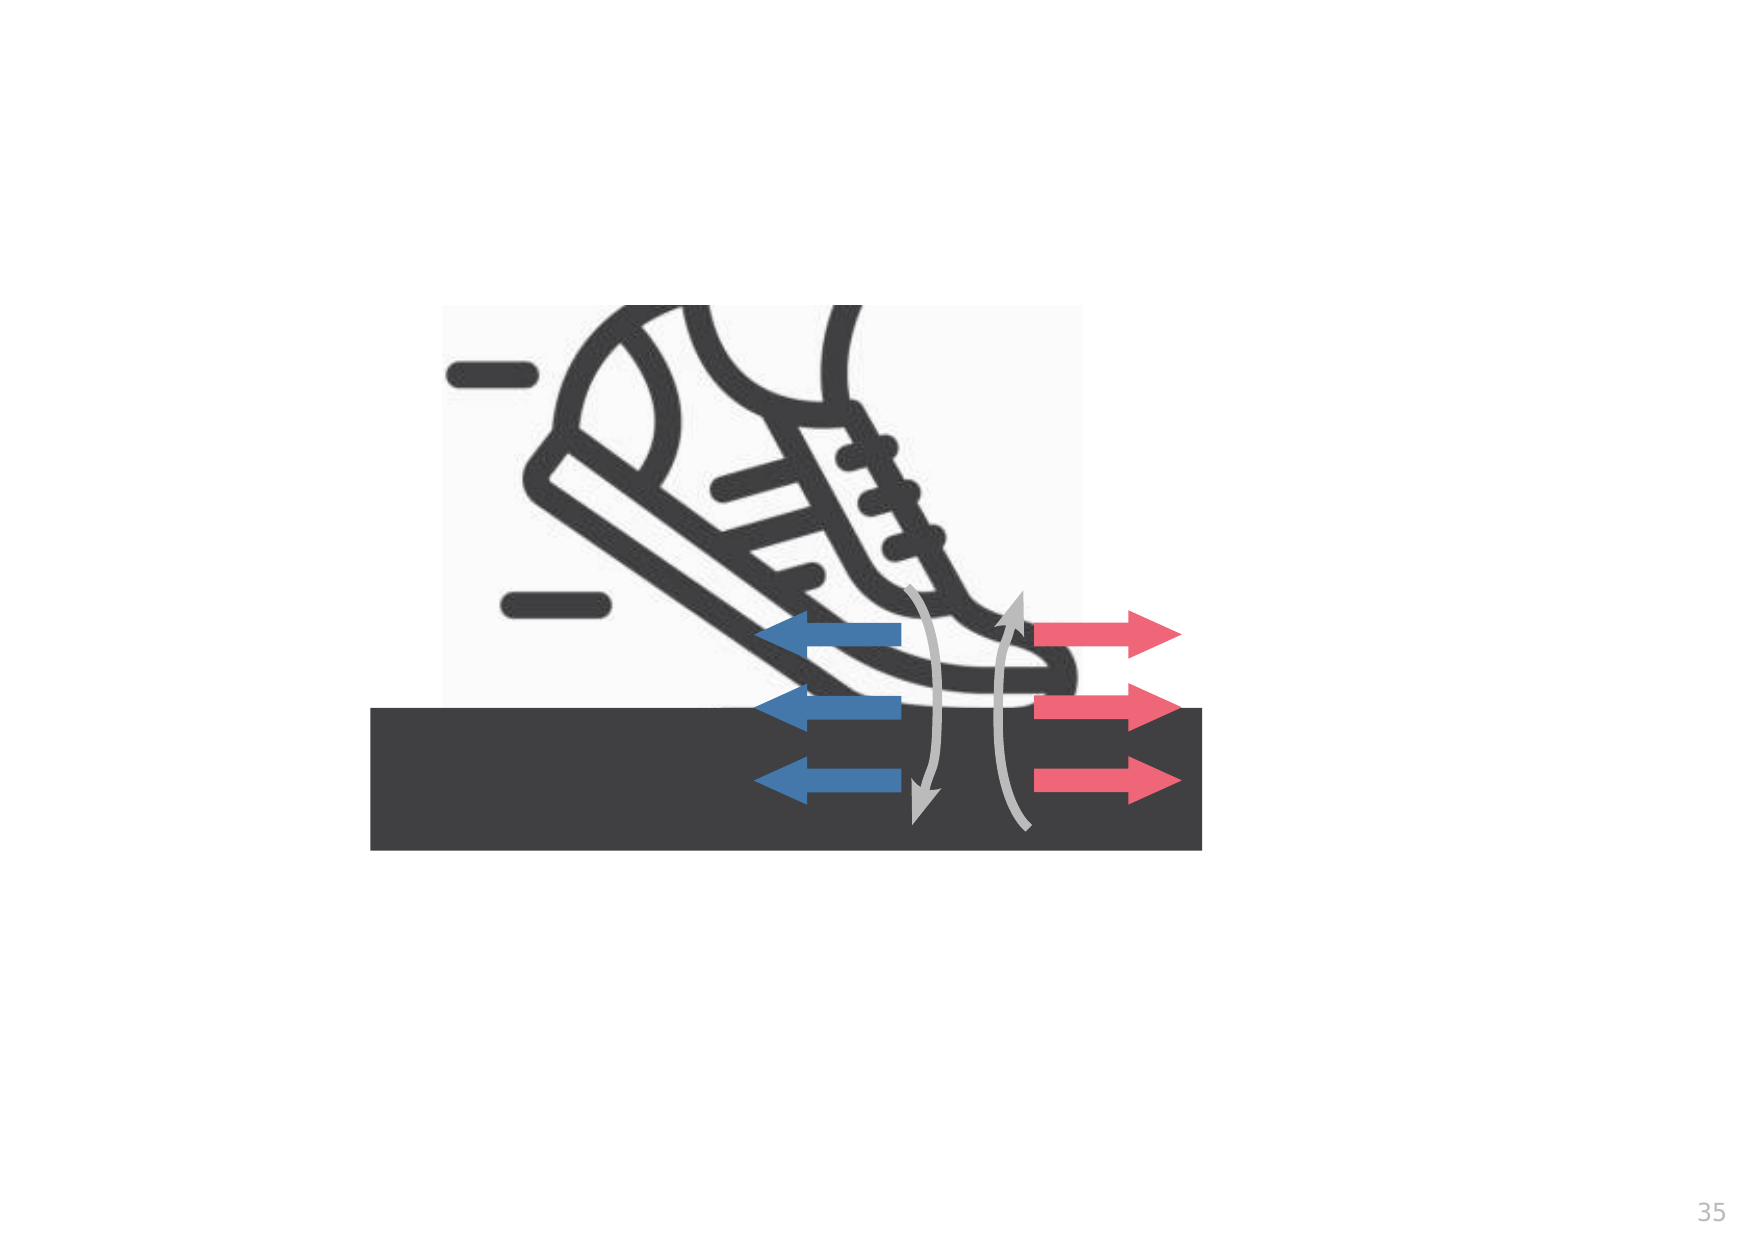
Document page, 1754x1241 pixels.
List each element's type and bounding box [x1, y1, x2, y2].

text_box [1034, 610, 1182, 659]
picture [442, 305, 1083, 707]
text_box [753, 610, 902, 659]
text_box [370, 683, 1203, 851]
